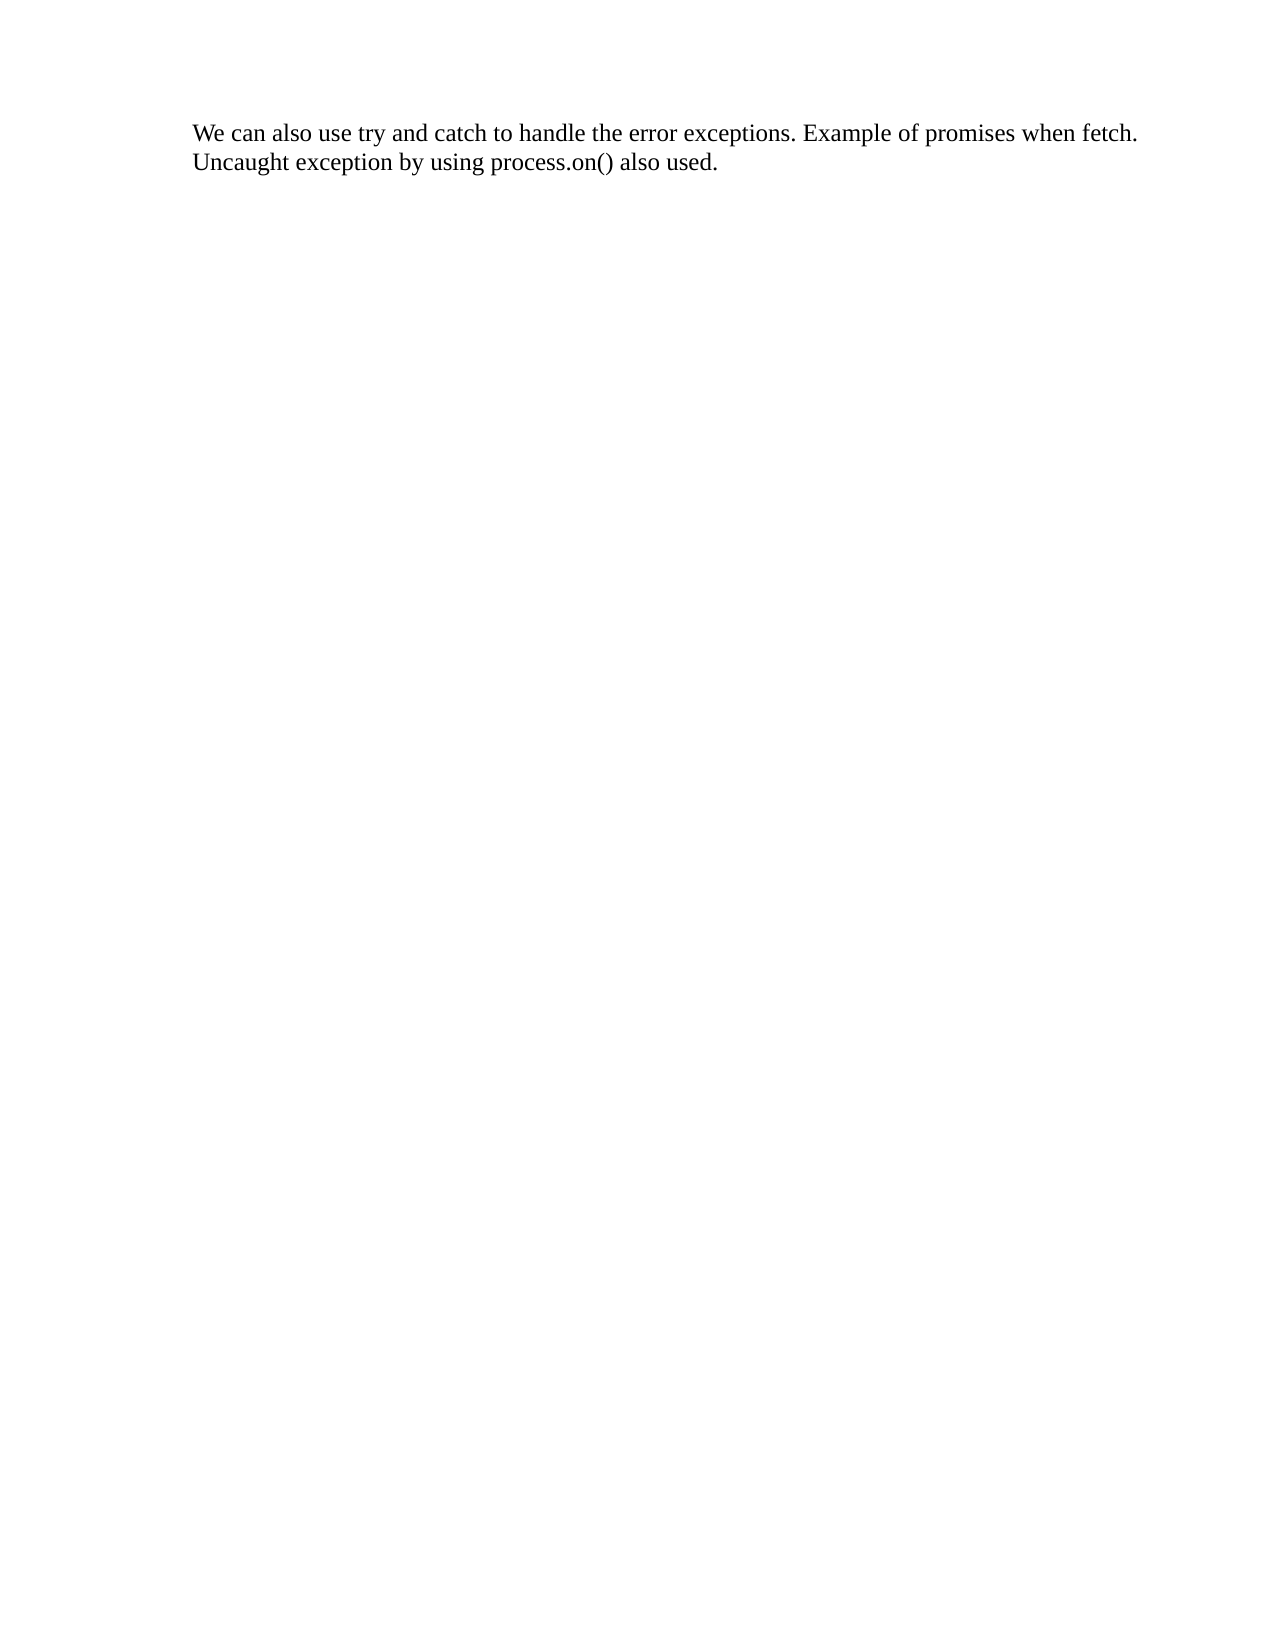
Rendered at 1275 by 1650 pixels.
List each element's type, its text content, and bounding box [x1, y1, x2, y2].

text We can also use try and catch to handle the error exceptions. Example of promises when fetch. [118, 118, 1157, 147]
text Uncaught exception by using process.on() also used. [118, 147, 1157, 176]
